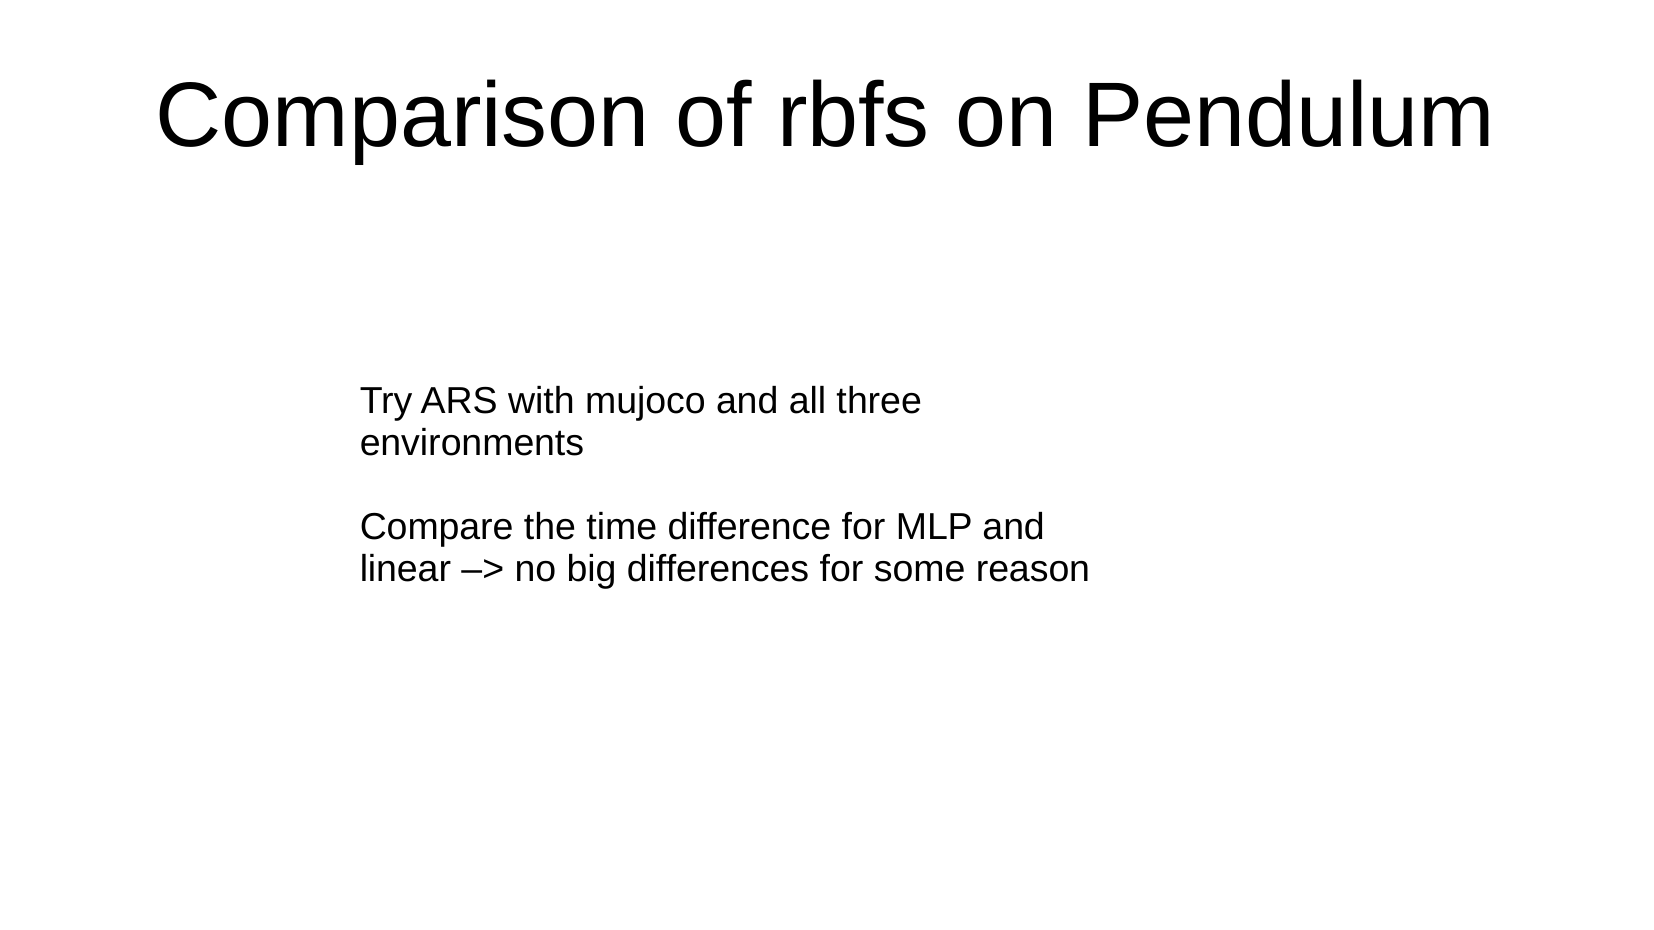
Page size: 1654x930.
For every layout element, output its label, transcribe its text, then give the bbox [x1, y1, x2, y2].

text_box Try ARS with mujoco and all three environments Compare the time difference for MLP and linear –> no big differences for some reason [345, 372, 1126, 748]
title Comparison of rbfs on Pendulum [82, 37, 1571, 193]
